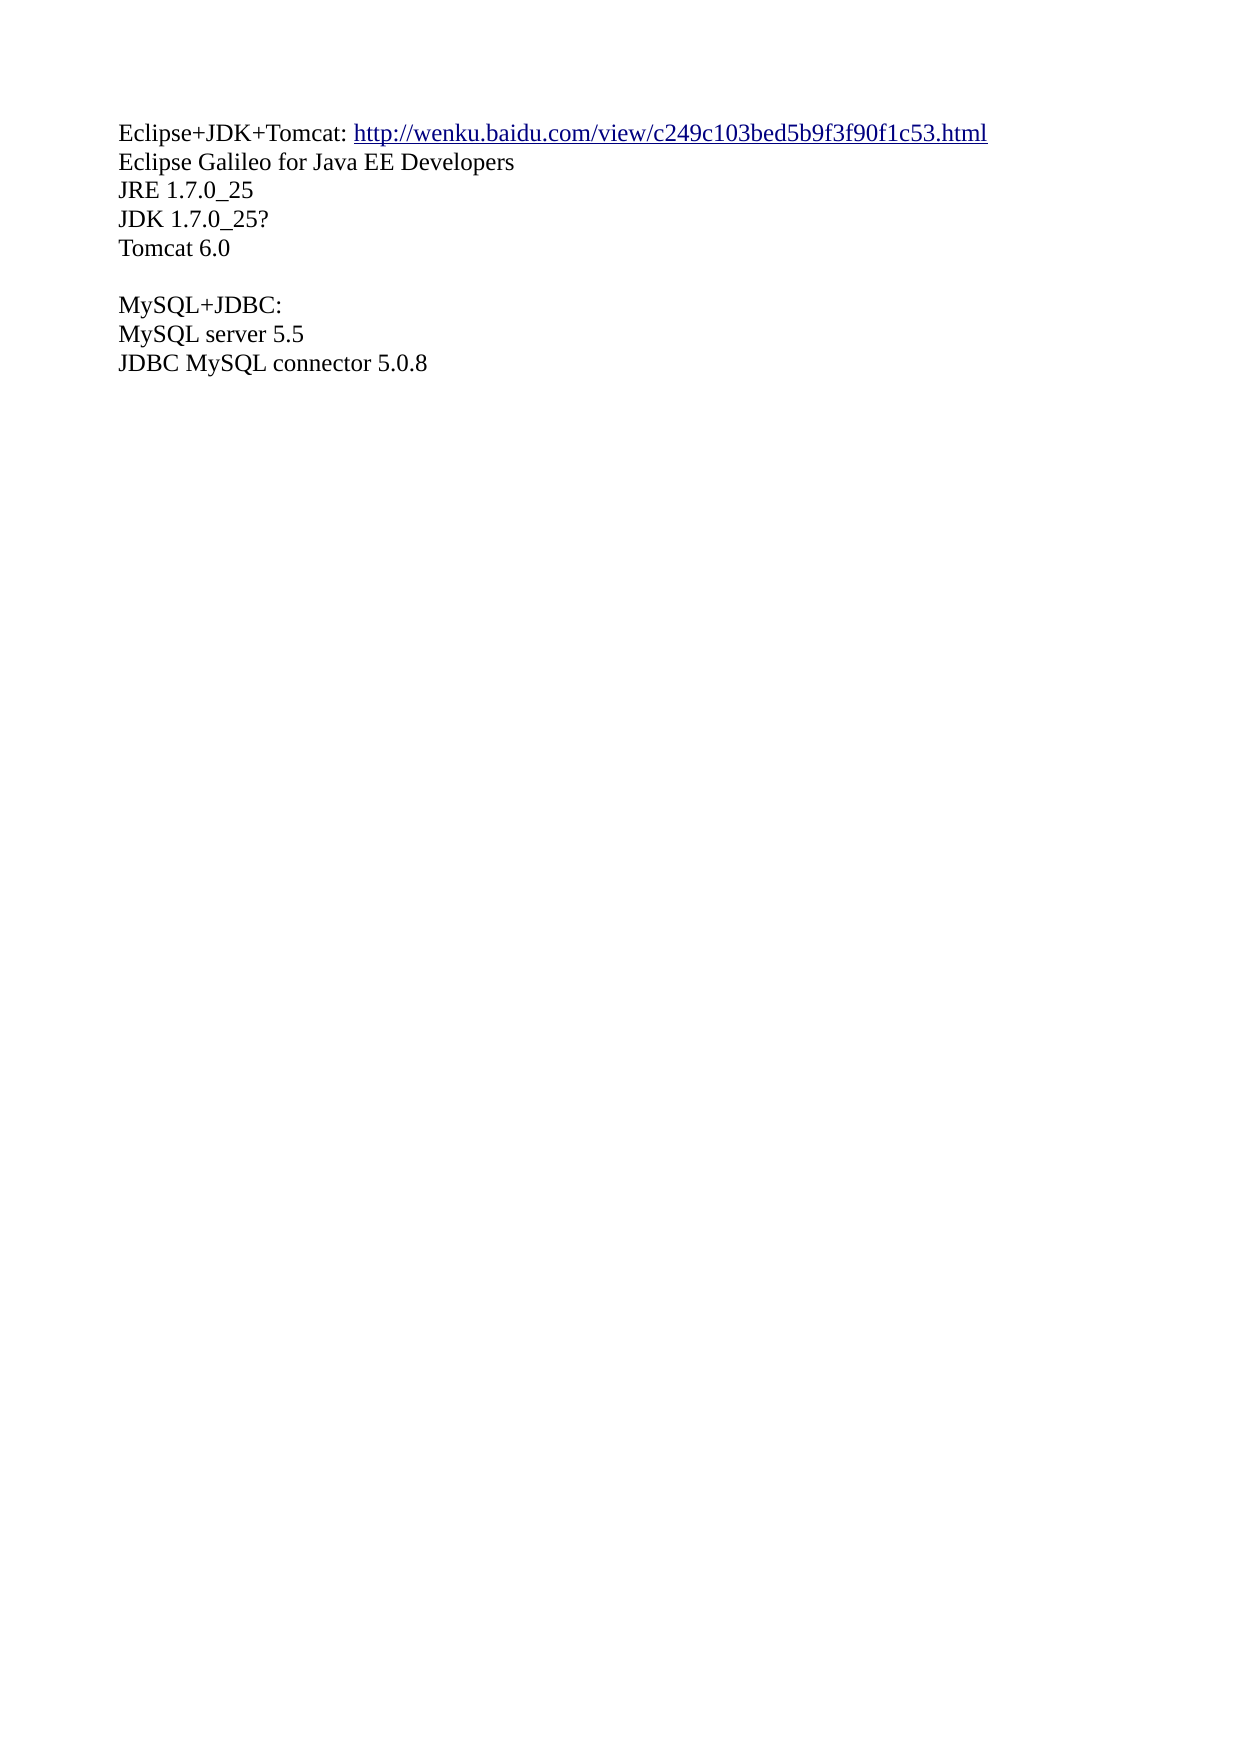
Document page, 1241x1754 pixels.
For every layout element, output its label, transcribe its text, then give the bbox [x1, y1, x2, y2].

text JDBC MySQL connector 5.0.8 [118, 348, 1122, 377]
text JRE 1.7.0_25 [118, 176, 1122, 204]
text MySQL server 5.5 [118, 319, 1122, 348]
text Eclipse Galileo for Java EE Developers [118, 147, 1122, 176]
text Eclipse+JDK+Tomcat: http://wenku.baidu.com/view/c249c103bed5b9f3f90f1c53.html [118, 118, 1122, 147]
text Tomcat 6.0 [118, 233, 1122, 262]
text MySQL+JDBC: [118, 291, 1122, 319]
text JDK 1.7.0_25? [118, 204, 1122, 233]
